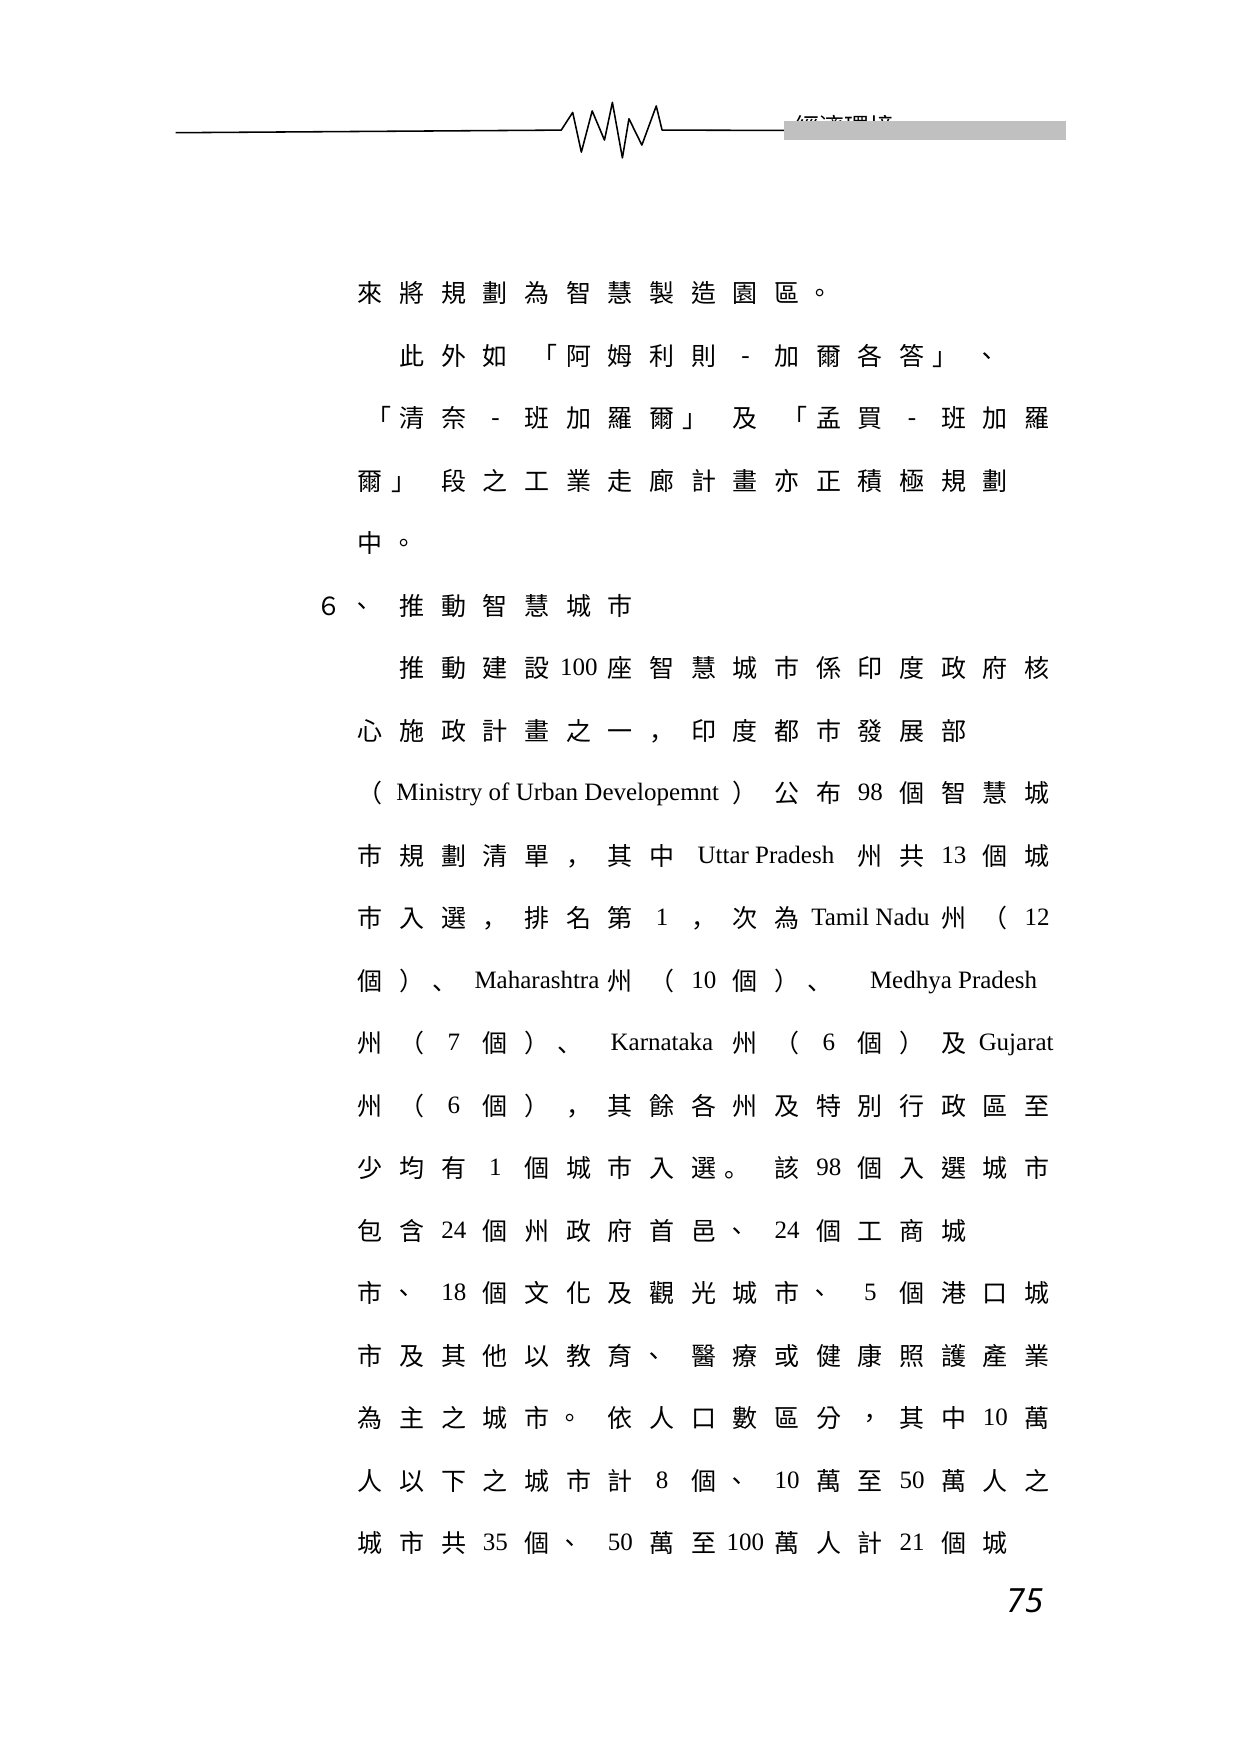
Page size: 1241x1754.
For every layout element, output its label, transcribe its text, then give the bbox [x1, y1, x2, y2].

text ６、推動智慧城市 [281, 563, 1058, 625]
text 推動建設100座智慧城市係印度政府核心施政計畫之一，印度都市發展部（Ministry of Urban Developemnt）公布98個智慧城市規劃清單，其中Uttar Pradesh州共13個城市入選，排名第1，次為Tamil Nadu州（12個）、Maharashtra州（10個）、Medhya Pradesh州（7個）、Karnataka州（6個）及Gujarat州（6個），其餘各州及特別行政區至少均有1個城市入選。該98個入選城市包含24個州政府首邑、24個工商城市、18個文化及觀光城市、5個港口城市及其他以教育、醫療或健康照護產業為主之城市。依人口數區分，其中10萬人以下之城市計8個、10萬至50萬人之城市共35個、50萬至100萬人計21個城 [330, 625, 1058, 1563]
text 此外如「阿姆利則-加爾各答」、「清奈-班加羅爾」及「孟買-班加羅爾」段之工業走廊計畫亦正積極規劃中。 [330, 313, 1058, 563]
text 來將規劃為智慧製造園區。 [330, 250, 1058, 313]
